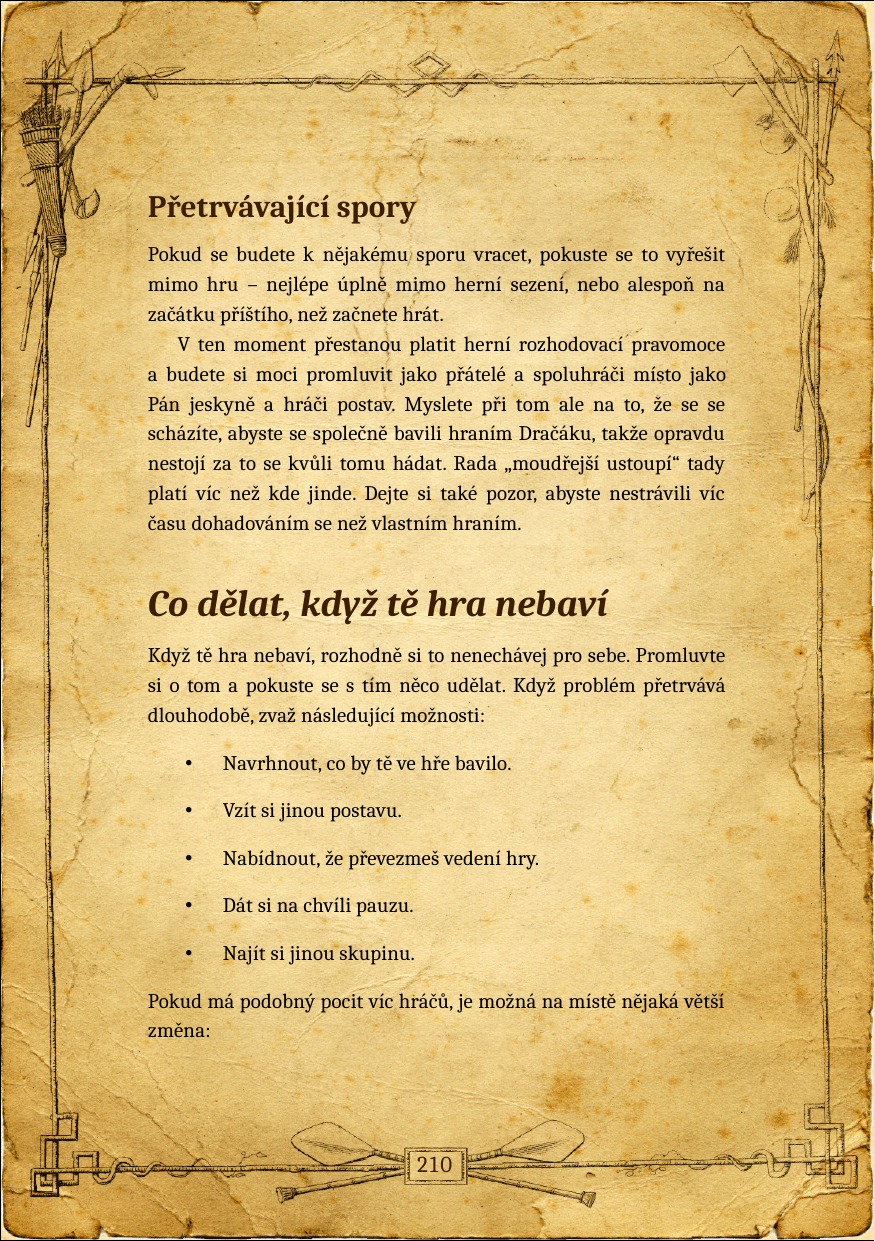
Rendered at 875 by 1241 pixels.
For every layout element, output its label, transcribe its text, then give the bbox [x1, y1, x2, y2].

list Najít si jinou skupinu. [185, 942, 726, 966]
list Dát si na chvíli pauzu. [185, 894, 726, 918]
list Nabídnout, že převezmeš vedení hry. [185, 846, 726, 870]
list Navrhnout, co by tě ve hře bavilo. [185, 751, 726, 775]
subtitle Co dělat, když tě hra nebaví [148, 583, 726, 626]
text Pokud se budete k⁠ nějakému sporu vracet, pokuste se to vyřešit mimo hru – nejlépe úplně mimo herní sezení, nebo alespoň na začátku příštího, než začnete hrát. V⁠ ten moment přestanou platit herní rozhodovací pravomoce a⁠ budete si moci promluvit jako přátelé a⁠ spoluhráči místo jako Pán jeskyně a⁠ hráči postav. Myslete při tom ale na to, že se se scházíte, abyste se společně bavili hraním Dračáku, takže opravdu nestojí za to se kvůli tomu hádat. Rada „moudřejší ustoupí“ tady platí víc než kde jinde. Dejte si také pozor, abyste nestrávili víc času dohadováním se než vlastním hraním. [148, 243, 726, 536]
picture [1, 1, 874, 1240]
subtitle Přetrvávající spory [148, 189, 726, 225]
text Když tě hra nebaví, rozhodně si to nenechávej pro sebe. Promluvte si o⁠ tom a⁠ pokuste se s⁠ tím něco udělat. Když problém přetrvává dlouhodobě, zvaž následující možnosti: [148, 644, 726, 728]
text Pokud má podobný pocit víc hráčů, je možná na místě nějaká větší změna: [148, 989, 726, 1043]
list Vzít si jinou postavu. [185, 799, 726, 823]
